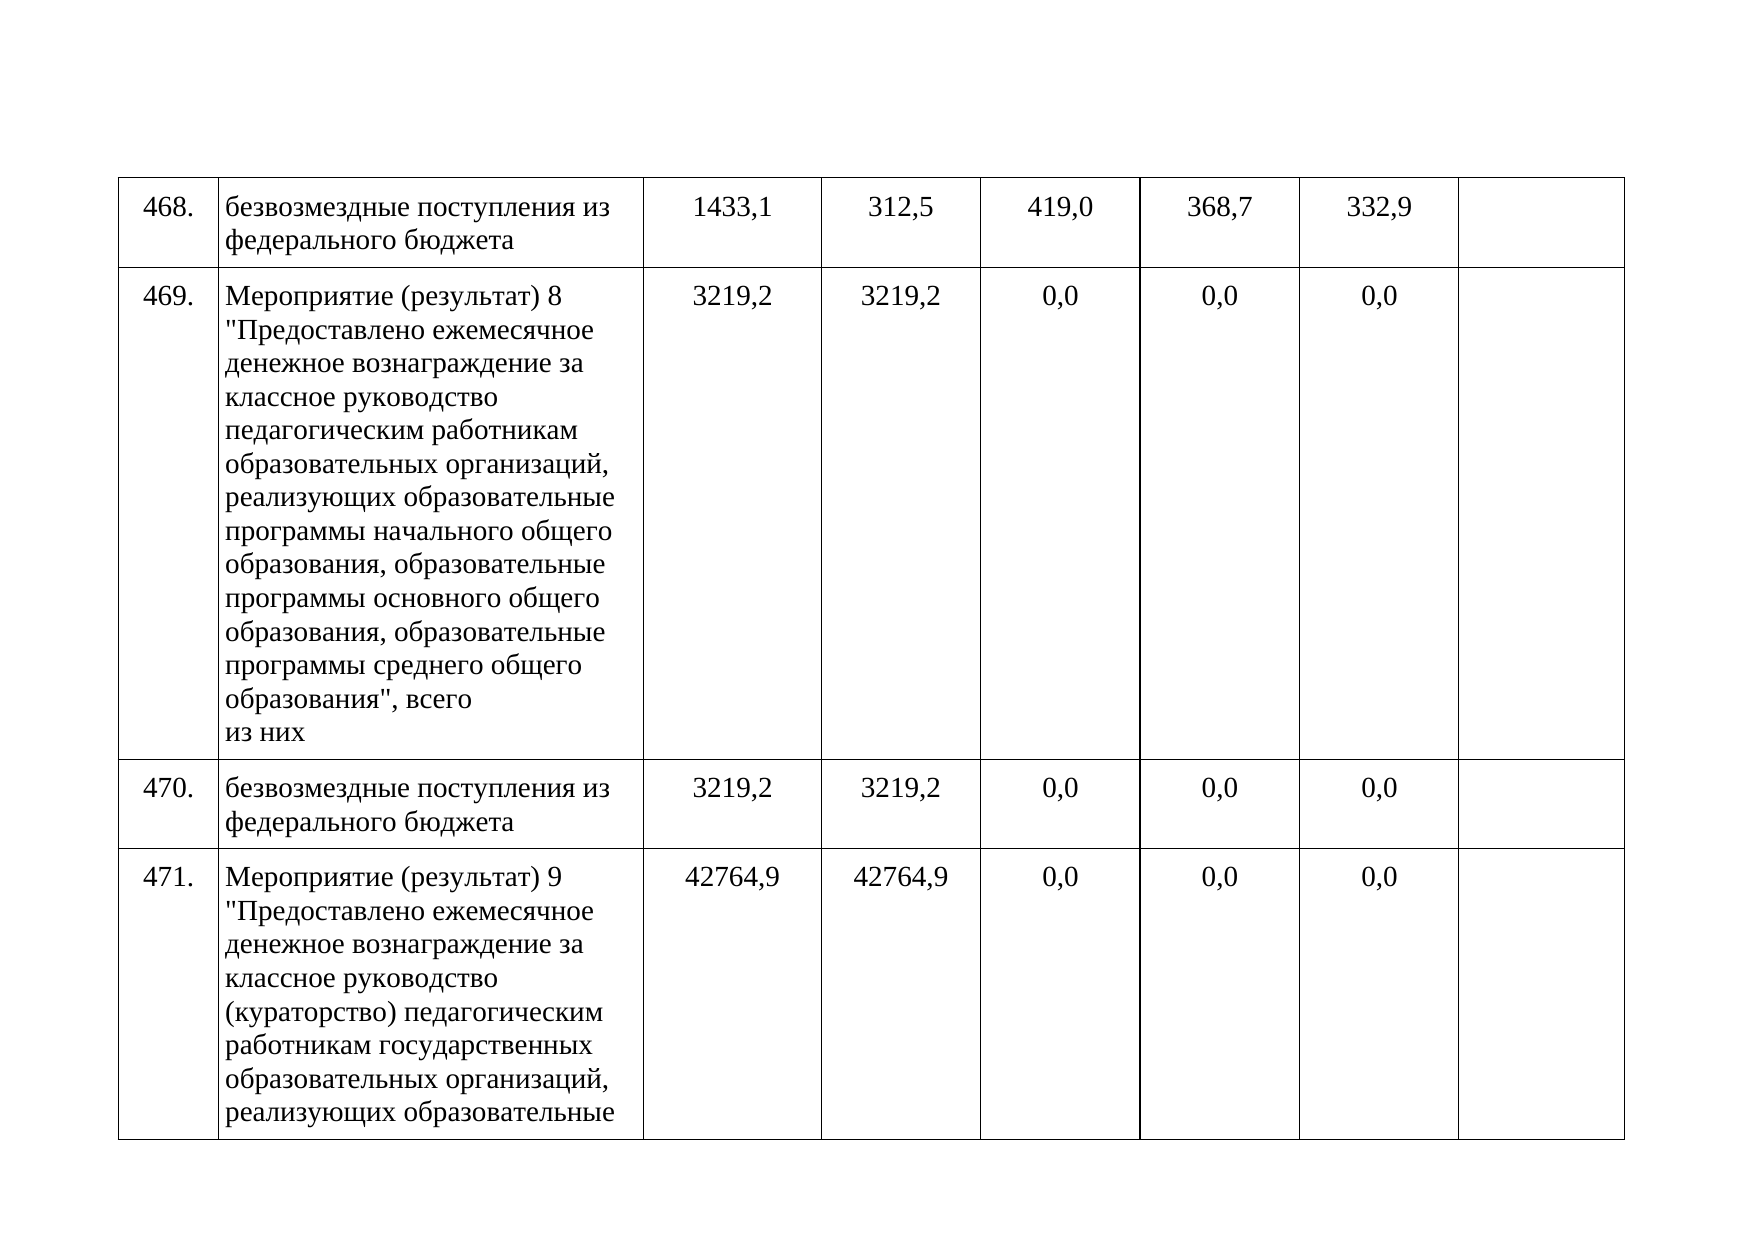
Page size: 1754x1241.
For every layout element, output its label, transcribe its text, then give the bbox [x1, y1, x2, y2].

table_cell 469. [119, 268, 218, 758]
table_cell 0,0 [981, 760, 1139, 848]
table_cell 368,7 [1141, 178, 1299, 267]
table_cell 3219,2 [644, 268, 821, 758]
table_cell 0,0 [1300, 760, 1458, 848]
table_cell 0,0 [1141, 268, 1299, 758]
table_cell 42764,9 [822, 849, 980, 1138]
table_cell Мероприятие (результат) 9 "Предоставлено ежемесячное денежное вознаграждение за классное руководство (кураторство) педагогическим работникам государственных образовательных организаций, реализующих образовательные [219, 849, 643, 1138]
table_cell 471. [119, 849, 218, 1138]
table_cell 0,0 [1300, 268, 1458, 758]
table_cell 0,0 [981, 849, 1139, 1138]
table_cell [1459, 760, 1624, 848]
table_cell [1459, 849, 1624, 1138]
table_cell Мероприятие (результат) 8 "Предоставлено ежемесячное денежное вознаграждение за классное руководство педагогическим работникам образовательных организаций, реализующих образовательные программы начального общего образования, образовательные программы основного общего образования, образовательные программы среднего общего образования", всего из них [219, 268, 643, 758]
table_cell 332,9 [1300, 178, 1458, 267]
table_cell 0,0 [981, 268, 1139, 758]
table_cell 3219,2 [822, 760, 980, 848]
table_cell безвозмездные поступления из федерального бюджета [219, 760, 643, 848]
table_cell 468. [119, 178, 218, 267]
table_cell безвозмездные поступления из федерального бюджета [219, 178, 643, 267]
table_cell 0,0 [1141, 760, 1299, 848]
table_cell 470. [119, 760, 218, 848]
table_cell 0,0 [1141, 849, 1299, 1138]
table_cell 42764,9 [644, 849, 821, 1138]
table_cell 419,0 [981, 178, 1139, 267]
table_cell [1459, 268, 1624, 758]
table_cell 1433,1 [644, 178, 821, 267]
table_cell [1459, 178, 1624, 267]
table_cell 312,5 [822, 178, 980, 267]
table_cell 3219,2 [644, 760, 821, 848]
table_cell 3219,2 [822, 268, 980, 758]
table_cell 0,0 [1300, 849, 1458, 1138]
